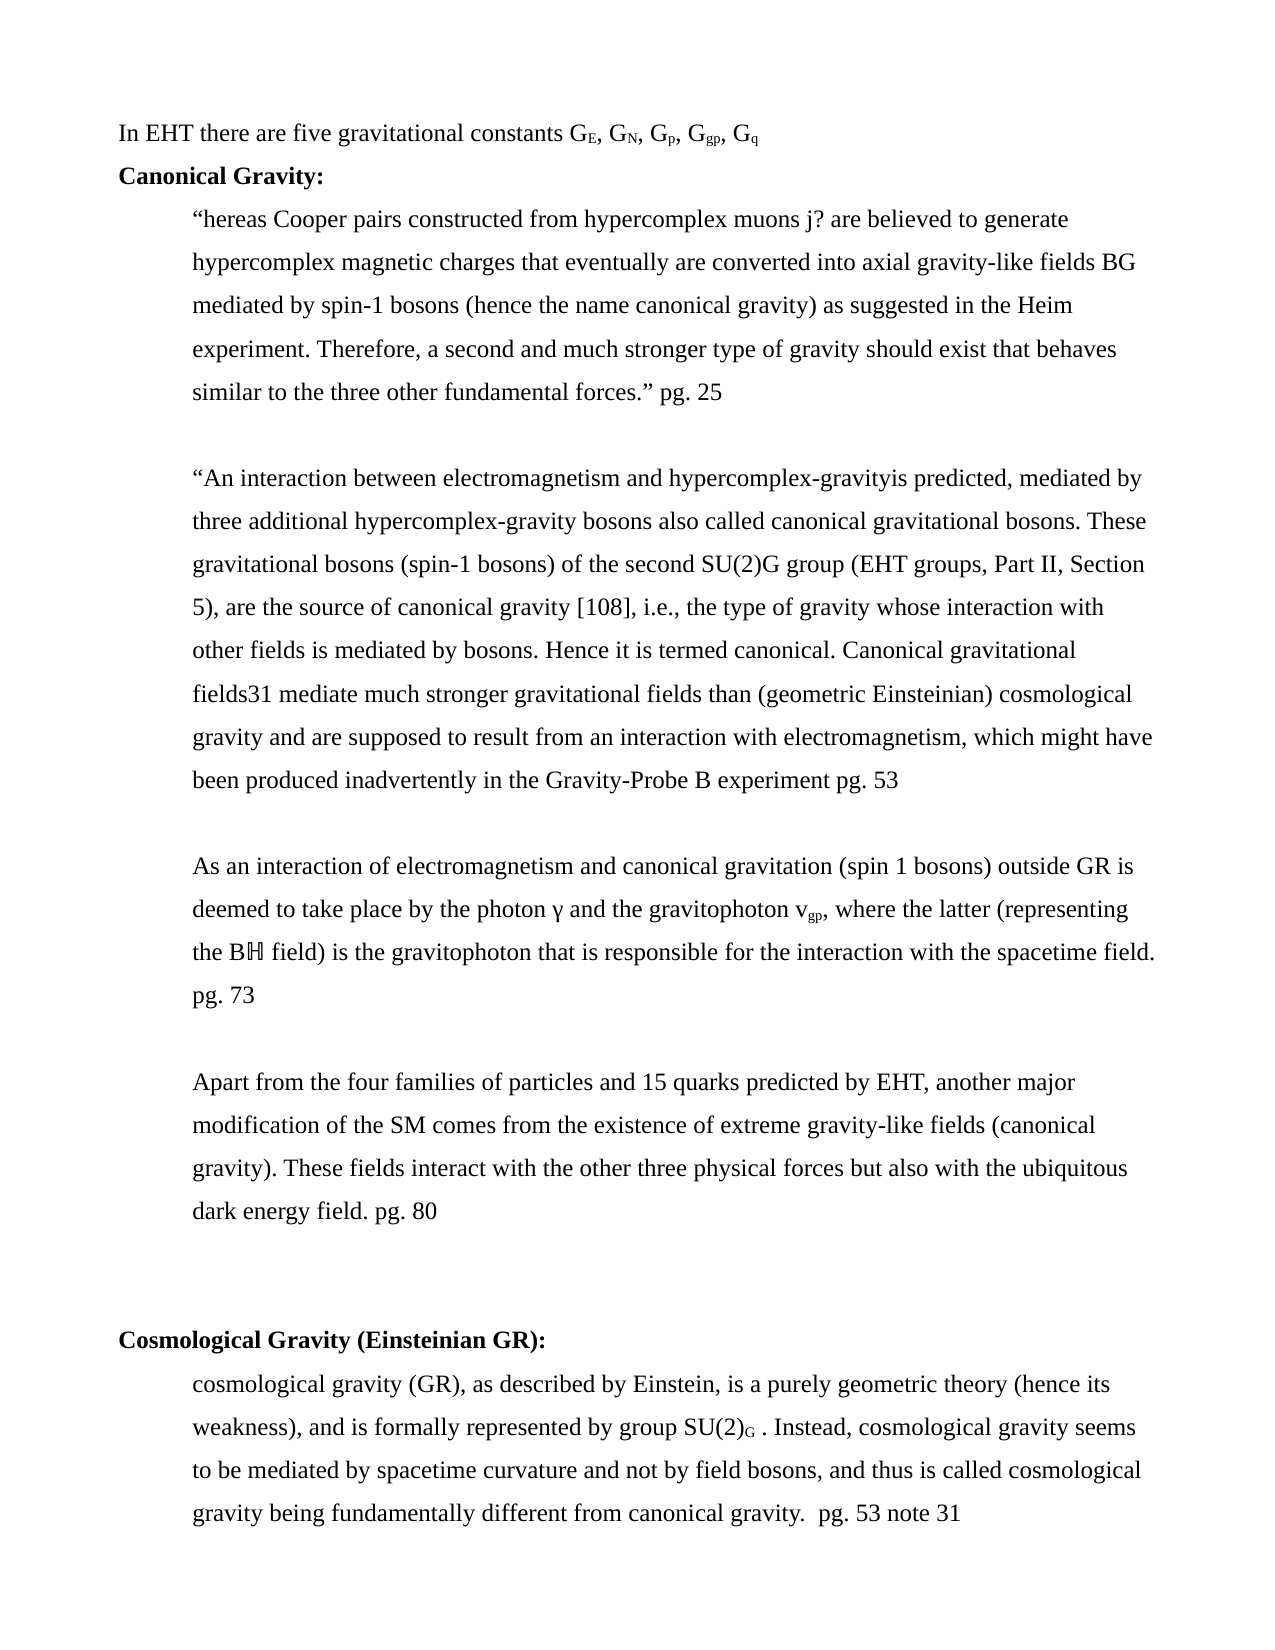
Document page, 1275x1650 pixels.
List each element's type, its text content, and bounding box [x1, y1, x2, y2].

text Canonical Gravity: [118, 161, 1157, 190]
text In EHT there are five gravitational constants GE, GN, Gp, Ggp, Gq [118, 118, 1157, 147]
text cosmological gravity (GR), as described by Einstein, is a purely geometric theory (hence its weakness), and is formally represented by group SU(2)G . Instead, cosmological gravity seems to be mediated by spacetime curvature and not by field bosons, and thus is called cosmological gravity being fundamentally different from canonical gravity. pg. 53 note 31 [192, 1369, 1157, 1527]
text Apart from the four families of particles and 15 quarks predicted by EHT, another major modification of the SM comes from the existence of extreme gravity-like fields (canonical gravity). These fields interact with the other three physical forces but also with the ubiquitous dark energy field. pg. 80 [192, 1067, 1157, 1225]
text “hereas Cooper pairs constructed from hypercomplex muons j? are believed to generate hypercomplex magnetic charges that eventually are converted into axial gravity-like fields BG mediated by spin-1 bosons (hence the name canonical gravity) as suggested in the Heim experiment. Therefore, a second and much stronger type of gravity should exist that behaves similar to the three other fundamental forces.” pg. 25 [192, 204, 1157, 406]
text As an interaction of electromagnetism and canonical gravitation (spin 1 bosons) outside GR is deemed to take place by the photon γ and the gravitophoton vgp, where the latter (representing the Bℍ field) is the gravitophoton that is responsible for the interaction with the spacetime field. pg. 73 [192, 851, 1157, 1009]
text “An interaction between electromagnetism and hypercomplex-gravityis predicted, mediated by three additional hypercomplex-gravity bosons also called canonical gravitational bosons. These gravitational bosons (spin-1 bosons) of the second SU(2)G group (EHT groups, Part II, Section 5), are the source of canonical gravity [108], i.e., the type of gravity whose interaction with other fields is mediated by bosons. Hence it is termed canonical. Canonical gravitational fields31 mediate much stronger gravitational fields than (geometric Einsteinian) cosmological gravity and are supposed to result from an interaction with electromagnetism, which might have been produced inadvertently in the Gravity-Probe B experiment pg. 53 [192, 463, 1157, 794]
text Cosmological Gravity (Einsteinian GR): [118, 1326, 1157, 1354]
